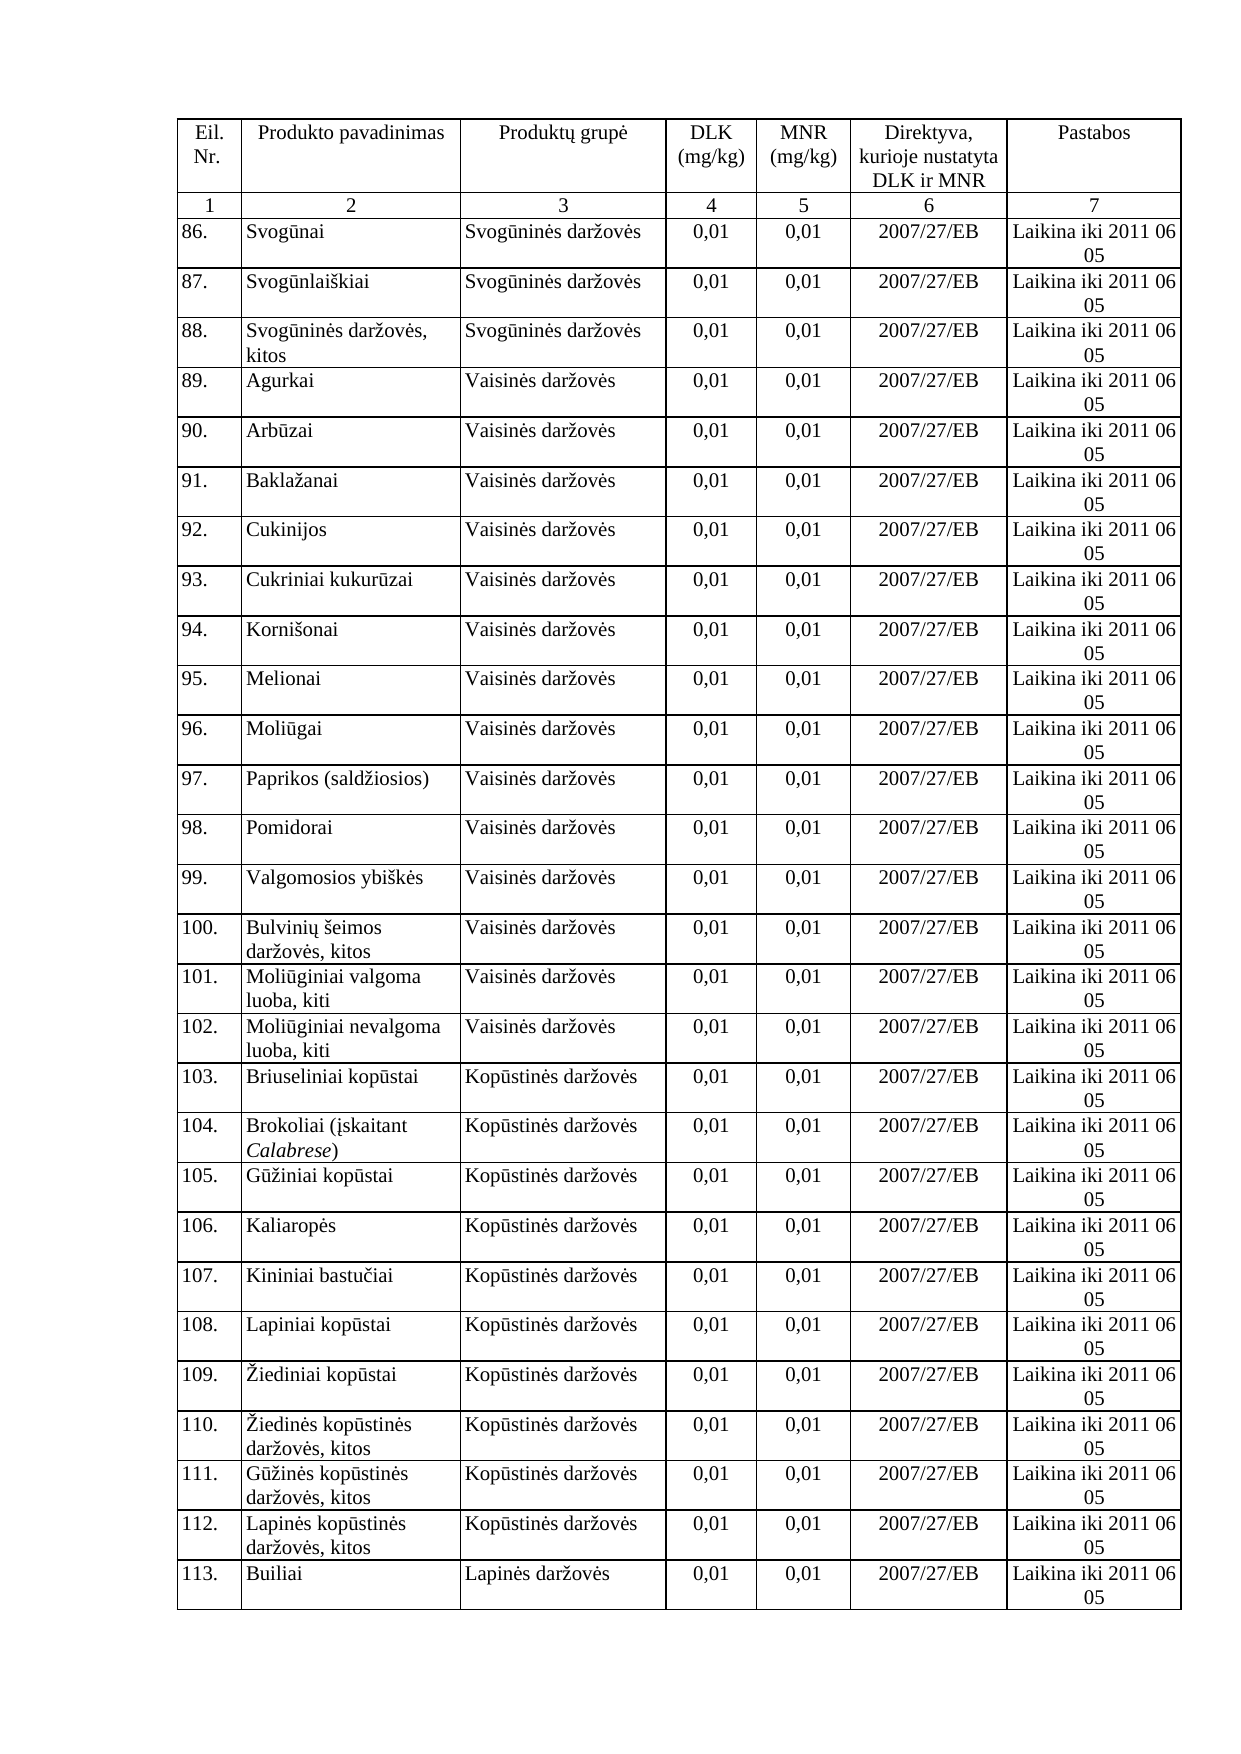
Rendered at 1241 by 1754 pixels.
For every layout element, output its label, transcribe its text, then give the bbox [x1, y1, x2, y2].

table_cell Kopūstinės daržovės [461, 1064, 665, 1112]
table_cell Vaisinės daržovės [461, 617, 665, 665]
table_cell 1 [237, 193, 241, 217]
table_cell Kopūstinės daržovės [461, 1312, 665, 1360]
table_cell 2007/27/EB [851, 219, 1006, 267]
table_cell Cukriniai kukurūzai [242, 567, 460, 615]
table_cell Kornišonai [242, 617, 460, 665]
table_cell 2007/27/EB [851, 1213, 1006, 1261]
table_cell 2007/27/EB [851, 1064, 1006, 1112]
table_cell 5 [757, 193, 761, 217]
table_cell 0,01 [757, 716, 850, 764]
table_cell 2007/27/EB [851, 1412, 1006, 1460]
table_cell 0,01 [667, 318, 756, 367]
table_cell 2007/27/EB [851, 368, 1006, 416]
table_cell Vaisinės daržovės [461, 368, 665, 416]
table_cell 5 [846, 193, 850, 217]
table_cell Vaisinės daržovės [461, 865, 665, 913]
table_cell Moliūgai [242, 716, 460, 764]
table_cell Kopūstinės daržovės [461, 1163, 665, 1211]
table_cell 2007/27/EB [851, 318, 1006, 367]
table_cell 0,01 [757, 617, 850, 665]
table_cell Valgomosios ybiškės [242, 865, 460, 913]
table_cell Paprikos (saldžiosios) [242, 766, 460, 814]
table_cell 0,01 [667, 1511, 756, 1559]
table_cell Melionai [242, 666, 460, 714]
table_header Produktų grupė [461, 120, 665, 192]
table_cell Gūžiniai kopūstai [242, 1163, 460, 1211]
table_cell 110. [178, 1412, 241, 1460]
table_cell 100. [178, 915, 241, 963]
table_cell Baklažanai [242, 468, 460, 516]
table_cell 2007/27/EB [851, 1362, 1006, 1410]
table_cell Pomidorai [242, 815, 460, 863]
table_cell 95. [178, 666, 241, 714]
table_cell Kopūstinės daržovės [461, 1362, 665, 1410]
table_cell 0,01 [757, 1561, 850, 1609]
table_cell 2007/27/EB [851, 666, 1006, 714]
table_cell 0,01 [757, 1213, 850, 1261]
table_cell Kopūstinės daržovės [461, 1461, 665, 1509]
table_cell 106. [178, 1213, 241, 1261]
table_cell Vaisinės daržovės [461, 815, 665, 863]
table_cell 2 [456, 193, 460, 217]
table_cell 0,01 [757, 915, 850, 963]
table_cell Kopūstinės daržovės [461, 1412, 665, 1460]
table_cell 0,01 [757, 567, 850, 615]
table_cell 97. [178, 766, 241, 814]
table_cell 0,01 [757, 269, 850, 317]
table_cell 2007/27/EB [851, 1312, 1006, 1360]
table_cell 2007/27/EB [851, 468, 1006, 516]
table_cell 2007/27/EB [851, 1511, 1006, 1559]
table_cell Vaisinės daržovės [461, 418, 665, 466]
table_cell 0,01 [667, 915, 756, 963]
table_cell 0,01 [757, 766, 850, 814]
table_cell Kininiai bastučiai [242, 1263, 460, 1311]
table_cell 2007/27/EB [851, 1163, 1006, 1211]
table_cell 2007/27/EB [851, 1014, 1006, 1062]
table_cell 0,01 [667, 1263, 756, 1311]
table_cell Svogūnlaiškiai [242, 269, 460, 317]
table_cell 112. [178, 1511, 241, 1559]
table_cell 104. [178, 1113, 241, 1162]
table_cell Vaisinės daržovės [461, 666, 665, 714]
table_cell 0,01 [667, 567, 756, 615]
table_cell 102. [178, 1014, 241, 1062]
table_cell 111. [178, 1461, 241, 1509]
table_cell 88. [178, 318, 241, 367]
table_cell 0,01 [757, 865, 850, 913]
table_cell 98. [178, 815, 241, 863]
table_cell 93. [178, 567, 241, 615]
table_cell Kopūstinės daržovės [461, 1213, 665, 1261]
table_cell 0,01 [757, 1312, 850, 1360]
table_cell 2 [242, 193, 246, 217]
table_cell 0,01 [667, 269, 756, 317]
table_cell 0,01 [757, 666, 850, 714]
table_cell 0,01 [757, 1064, 850, 1112]
table_cell Svogūninės daržovės [461, 318, 665, 367]
table_cell 0,01 [757, 1362, 850, 1410]
table_cell 2007/27/EB [851, 517, 1006, 565]
table_cell Vaisinės daržovės [461, 716, 665, 764]
table_cell 0,01 [667, 1113, 756, 1162]
table_cell 109. [178, 1362, 241, 1410]
table_cell 2007/27/EB [851, 716, 1006, 764]
table_cell 2007/27/EB [851, 766, 1006, 814]
table_cell 0,01 [757, 468, 850, 516]
table_cell Kopūstinės daržovės [461, 1113, 665, 1162]
table_cell Arbūzai [242, 418, 460, 466]
table_header MNR (mg/kg) [757, 120, 850, 192]
table_cell 90. [178, 418, 241, 466]
table_cell 0,01 [667, 766, 756, 814]
table_cell 2007/27/EB [851, 1113, 1006, 1162]
table_cell 0,01 [667, 1412, 756, 1460]
table_cell Briuseliniai kopūstai [242, 1064, 460, 1112]
table_cell 92. [178, 517, 241, 565]
table_cell 2007/27/EB [851, 965, 1006, 1012]
table_cell 0,01 [667, 1014, 756, 1062]
table_cell Vaisinės daržovės [461, 567, 665, 615]
table_header Pastabos [1008, 120, 1180, 192]
table_cell 103. [178, 1064, 241, 1112]
table_cell 2007/27/EB [851, 865, 1006, 913]
table_cell 0,01 [757, 368, 850, 416]
table_cell 108. [178, 1312, 241, 1360]
table_cell 0,01 [667, 965, 756, 1012]
table_cell 0,01 [757, 1113, 850, 1162]
table_cell 87. [178, 269, 241, 317]
table_cell 4 [752, 193, 756, 217]
table_cell 0,01 [667, 468, 756, 516]
table_cell 0,01 [757, 418, 850, 466]
table_cell 107. [178, 1263, 241, 1311]
table_cell 0,01 [757, 1163, 850, 1211]
table_cell Kaliaropės [242, 1213, 460, 1261]
table_cell Agurkai [242, 368, 460, 416]
table_cell Cukinijos [242, 517, 460, 565]
table_cell 2007/27/EB [851, 418, 1006, 466]
table_cell 99. [178, 865, 241, 913]
table_cell 2007/27/EB [851, 269, 1006, 317]
table_cell 0,01 [667, 1362, 756, 1410]
table_cell 0,01 [757, 219, 850, 267]
table_cell 0,01 [757, 1263, 850, 1311]
table_cell 0,01 [667, 368, 756, 416]
table_cell Vaisinės daržovės [461, 517, 665, 565]
table_cell 0,01 [667, 666, 756, 714]
table_cell Builiai [242, 1561, 460, 1609]
table_cell 94. [178, 617, 241, 665]
table_cell Lapinės daržovės [461, 1561, 665, 1609]
table_cell 0,01 [757, 517, 850, 565]
table_cell 0,01 [667, 1163, 756, 1211]
table_cell Kopūstinės daržovės [461, 1263, 665, 1311]
table_cell 86. [178, 219, 241, 267]
table_cell 0,01 [667, 865, 756, 913]
table_cell 0,01 [667, 219, 756, 267]
table_cell 2007/27/EB [851, 1461, 1006, 1509]
table_cell 2007/27/EB [851, 815, 1006, 863]
table_cell 0,01 [757, 318, 850, 367]
table_cell 0,01 [757, 965, 850, 1012]
table_cell Svogūninės daržovės [461, 219, 665, 267]
table_cell 91. [178, 468, 241, 516]
table_cell Vaisinės daržovės [461, 965, 665, 1012]
table_cell 0,01 [667, 1064, 756, 1112]
table_header DLK (mg/kg) [667, 120, 756, 192]
table_cell 113. [178, 1561, 241, 1609]
table_cell 0,01 [667, 1461, 756, 1509]
table_cell 2007/27/EB [851, 617, 1006, 665]
table_cell Vaisinės daržovės [461, 766, 665, 814]
table_cell Svogūninės daržovės [461, 269, 665, 317]
table_cell 0,01 [667, 418, 756, 466]
table_cell 0,01 [757, 1511, 850, 1559]
table_cell 0,01 [757, 1412, 850, 1460]
table_cell 0,01 [757, 1461, 850, 1509]
table_cell 0,01 [667, 716, 756, 764]
table_cell 0,01 [667, 1561, 756, 1609]
table_header Eil. Nr. [178, 120, 241, 192]
table_cell 0,01 [757, 815, 850, 863]
table_cell 2007/27/EB [851, 1263, 1006, 1311]
table_cell Svogūnai [242, 219, 460, 267]
table_cell 0,01 [757, 1014, 850, 1062]
table_cell 101. [178, 965, 241, 1012]
table_cell 0,01 [667, 517, 756, 565]
table_header Produkto pavadinimas [242, 120, 460, 192]
table_cell 0,01 [667, 815, 756, 863]
table_cell 105. [178, 1163, 241, 1211]
table_cell 2007/27/EB [851, 567, 1006, 615]
table_cell Žiediniai kopūstai [242, 1362, 460, 1410]
table_cell 2007/27/EB [851, 915, 1006, 963]
table_cell Kopūstinės daržovės [461, 1511, 665, 1559]
table_cell 96. [178, 716, 241, 764]
table_cell Vaisinės daržovės [461, 468, 665, 516]
table_cell 0,01 [667, 1312, 756, 1360]
table_cell 0,01 [667, 617, 756, 665]
table_cell 0,01 [667, 1213, 756, 1261]
table_cell Lapiniai kopūstai [242, 1312, 460, 1360]
table_cell 89. [178, 368, 241, 416]
table_cell Vaisinės daržovės [461, 915, 665, 963]
table_cell 2007/27/EB [851, 1561, 1006, 1609]
table_cell Vaisinės daržovės [461, 1014, 665, 1062]
